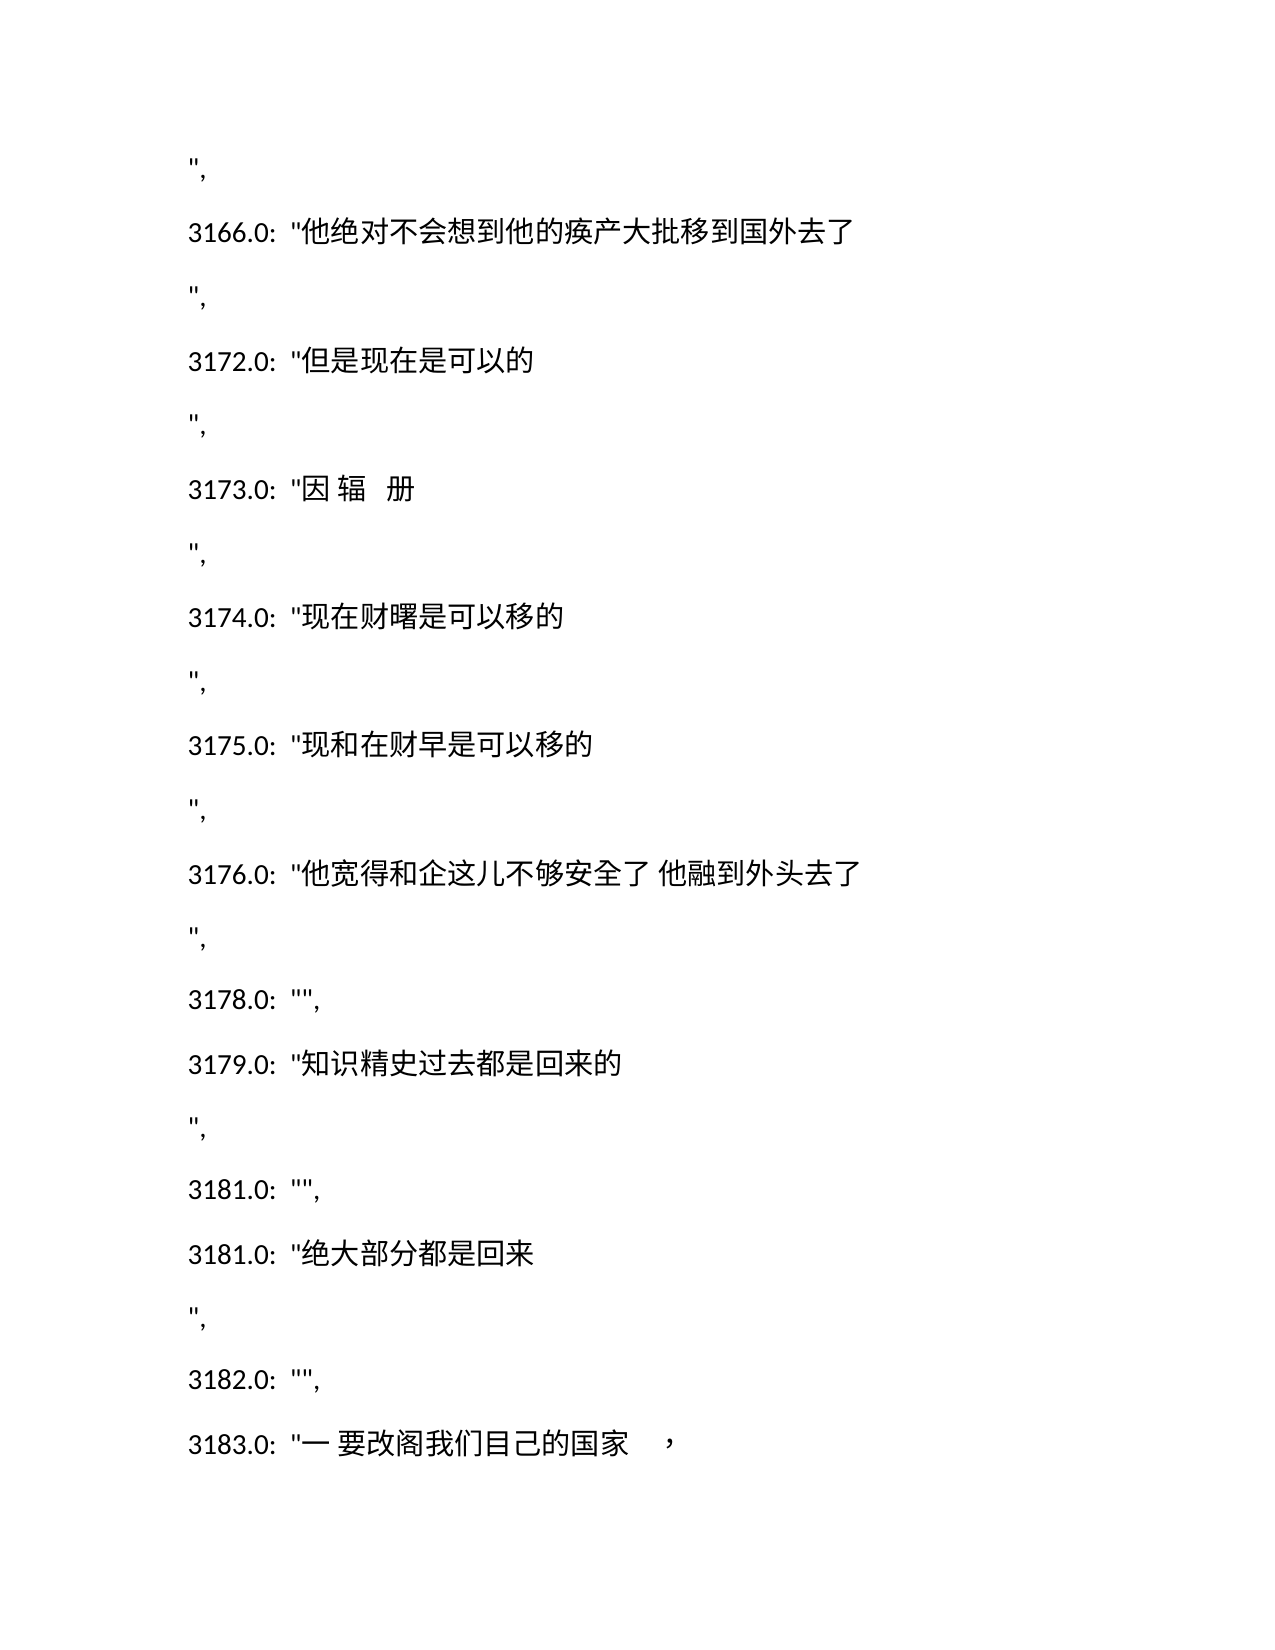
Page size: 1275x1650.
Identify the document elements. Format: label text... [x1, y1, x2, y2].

text 3179.0: "知识精史过去都是回来的 [187, 1043, 1087, 1083]
text 3181.0: "绝大部分都是回来 [187, 1233, 1087, 1273]
text 3176.0: "他宽得和企这儿不够安全了 他融到外头去了 [187, 853, 1087, 893]
text 3175.0: "现和在财早是可以移的 [187, 725, 1087, 764]
text 3173.0: "因 辐 册 [187, 468, 1087, 508]
text ", [187, 791, 1087, 827]
text 3166.0: "他绝对不会想到他的痪产大批移到国外去了 [187, 212, 1087, 251]
text 3183.0: "一 要改阁我们目己的国家 ， [187, 1423, 1087, 1463]
text ", [187, 535, 1087, 570]
text 3182.0: "", [187, 1361, 1087, 1397]
text 3181.0: "", [187, 1171, 1087, 1207]
text ", [187, 919, 1087, 955]
text 3172.0: "但是现在是可以的 [187, 340, 1087, 380]
text ", [187, 663, 1087, 698]
text 3178.0: "", [187, 981, 1087, 1017]
text ", [187, 278, 1087, 314]
text 3174.0: "现在财曙是可以移的 [187, 596, 1087, 636]
text ", [187, 1299, 1087, 1335]
text ", [187, 150, 1087, 186]
text ", [187, 406, 1087, 442]
text ", [187, 1109, 1087, 1145]
